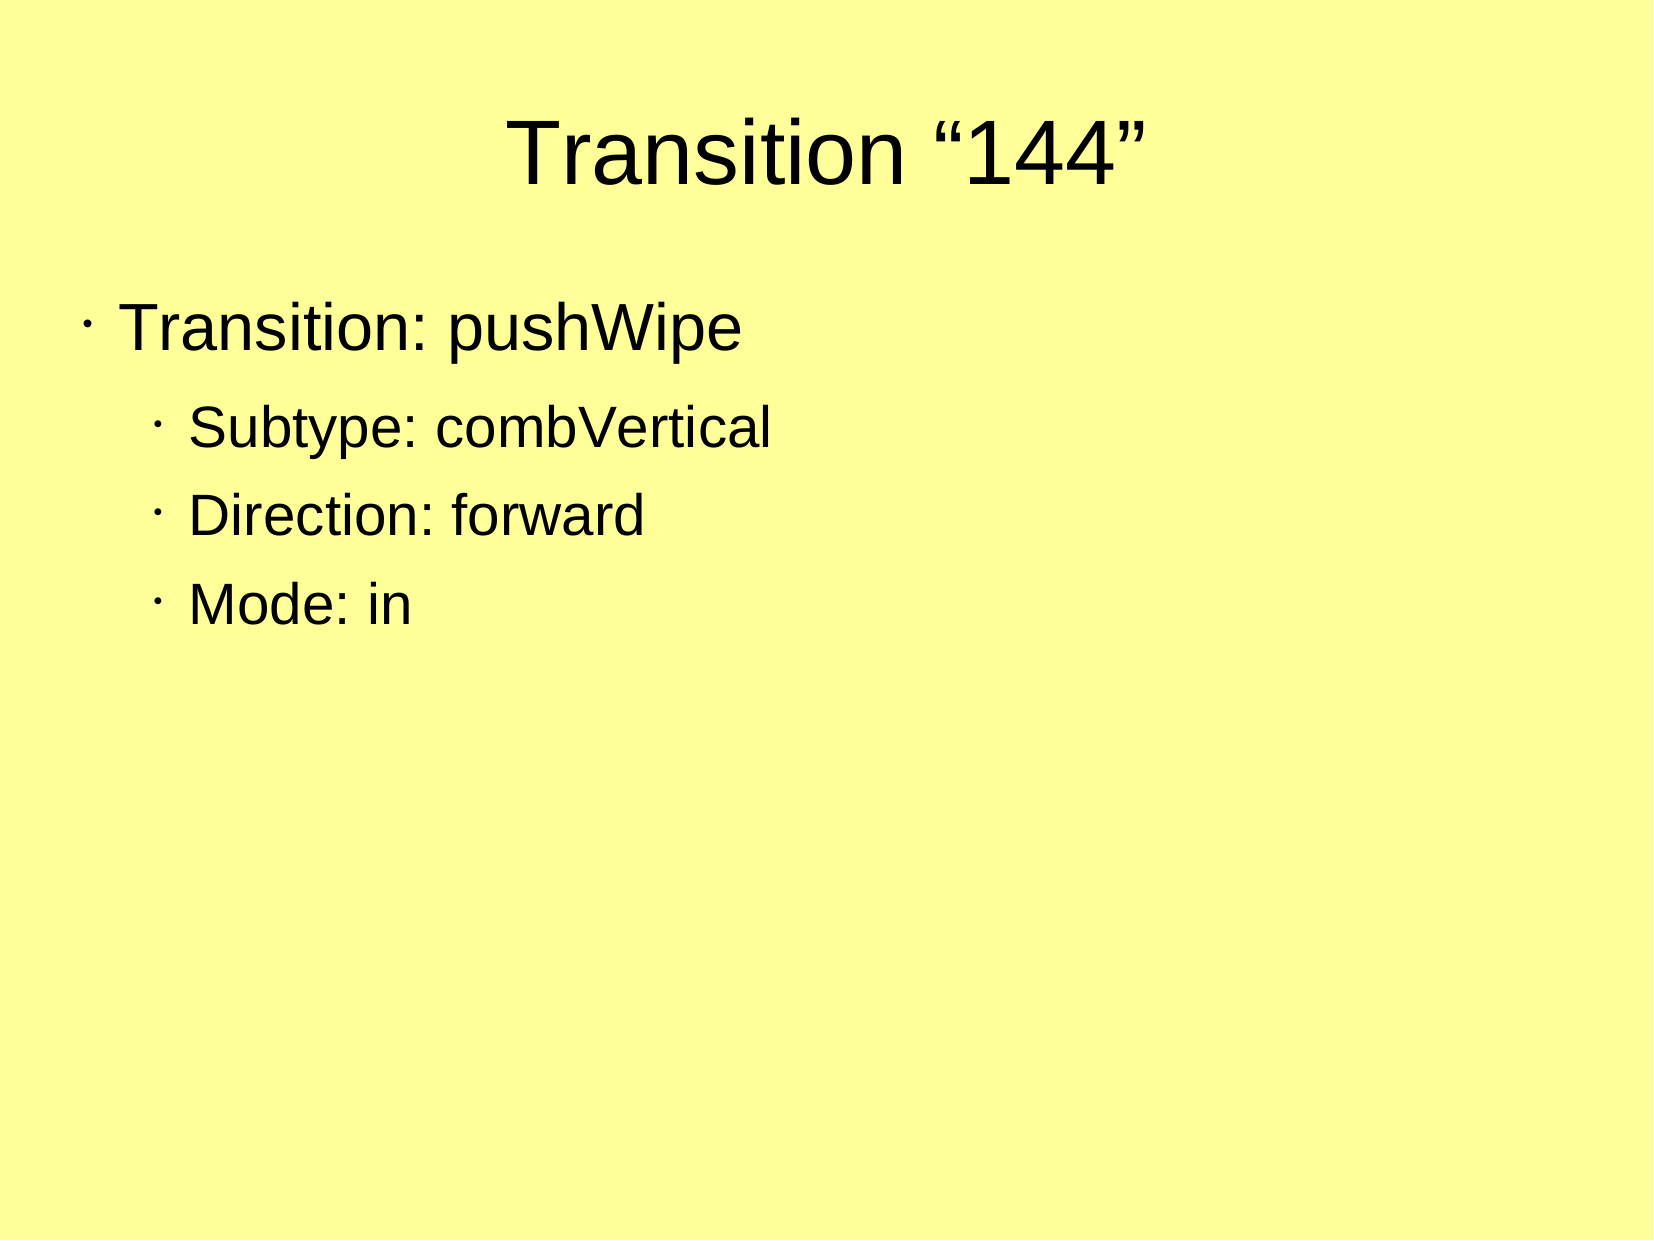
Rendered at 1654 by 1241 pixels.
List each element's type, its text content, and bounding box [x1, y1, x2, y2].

list Transition: pushWipe Subtype: combVertical Direction: forward Mode: in [82, 290, 1571, 1080]
title Transition “144” [82, 49, 1571, 257]
